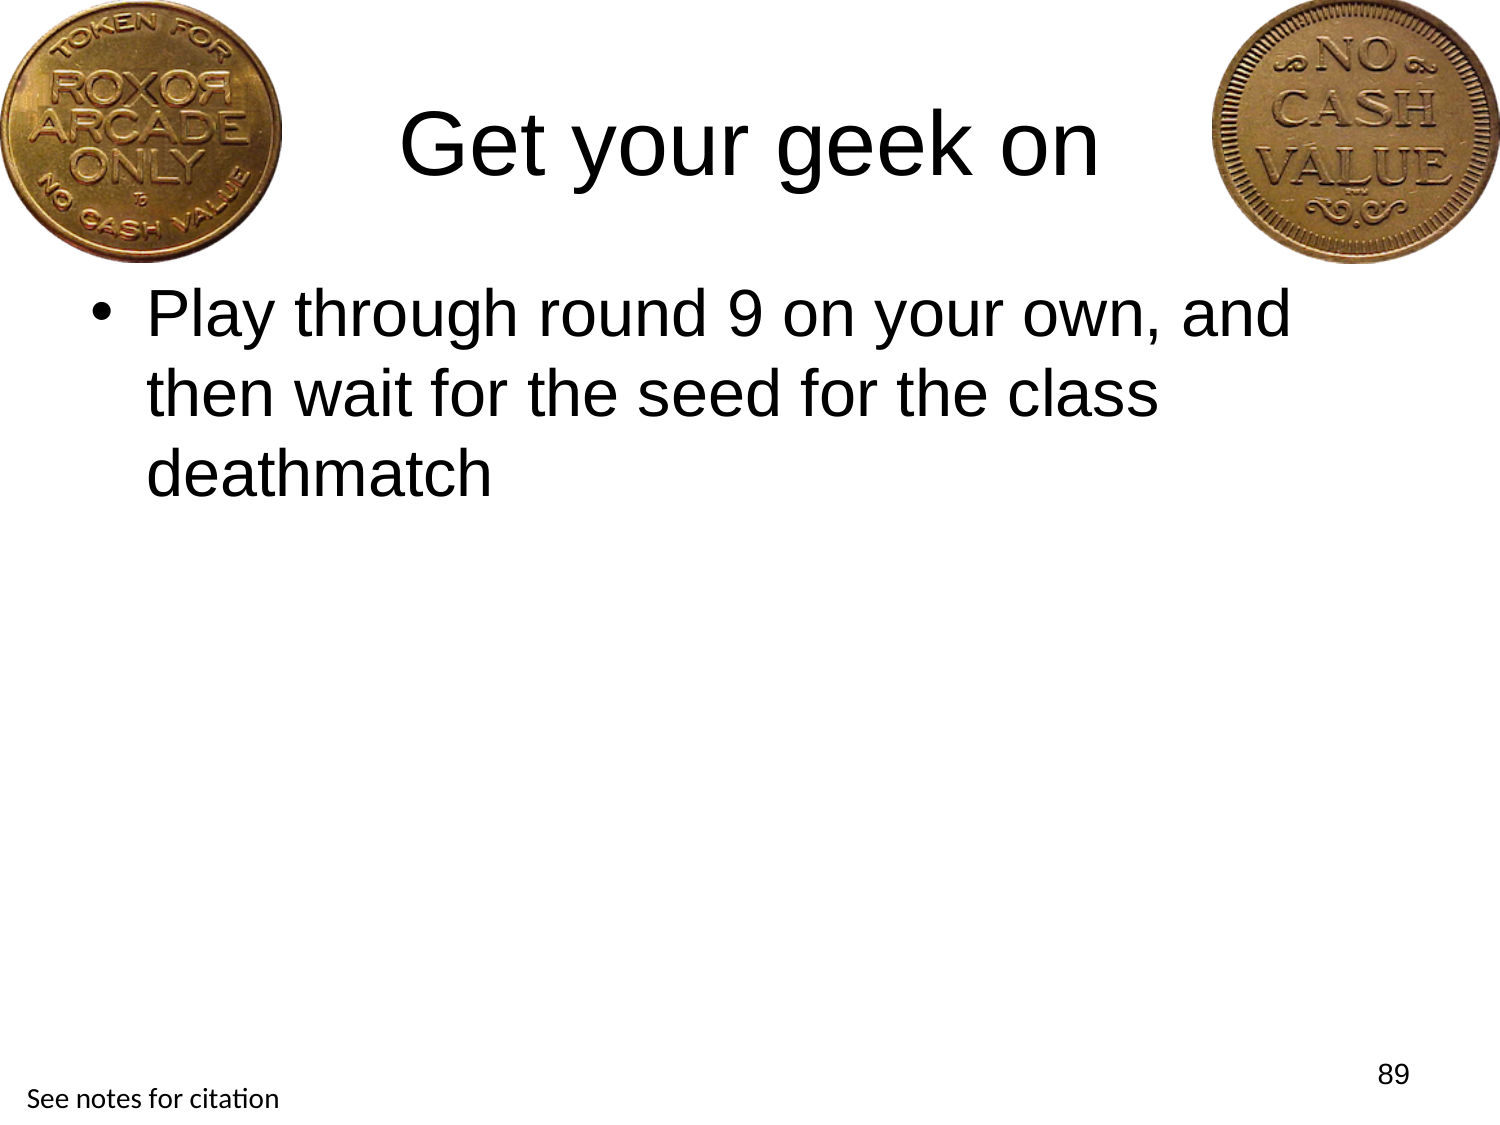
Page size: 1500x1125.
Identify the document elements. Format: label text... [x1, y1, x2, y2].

text_box [1074, 1042, 1426, 1103]
list Play through round 9 on your own, and then wait for the seed for the class deathmatch [75, 262, 1426, 1006]
picture [1212, 0, 1500, 265]
picture [0, 0, 282, 263]
text_box See notes for citation [12, 1072, 295, 1123]
title Get your geek on [282, 45, 1212, 233]
